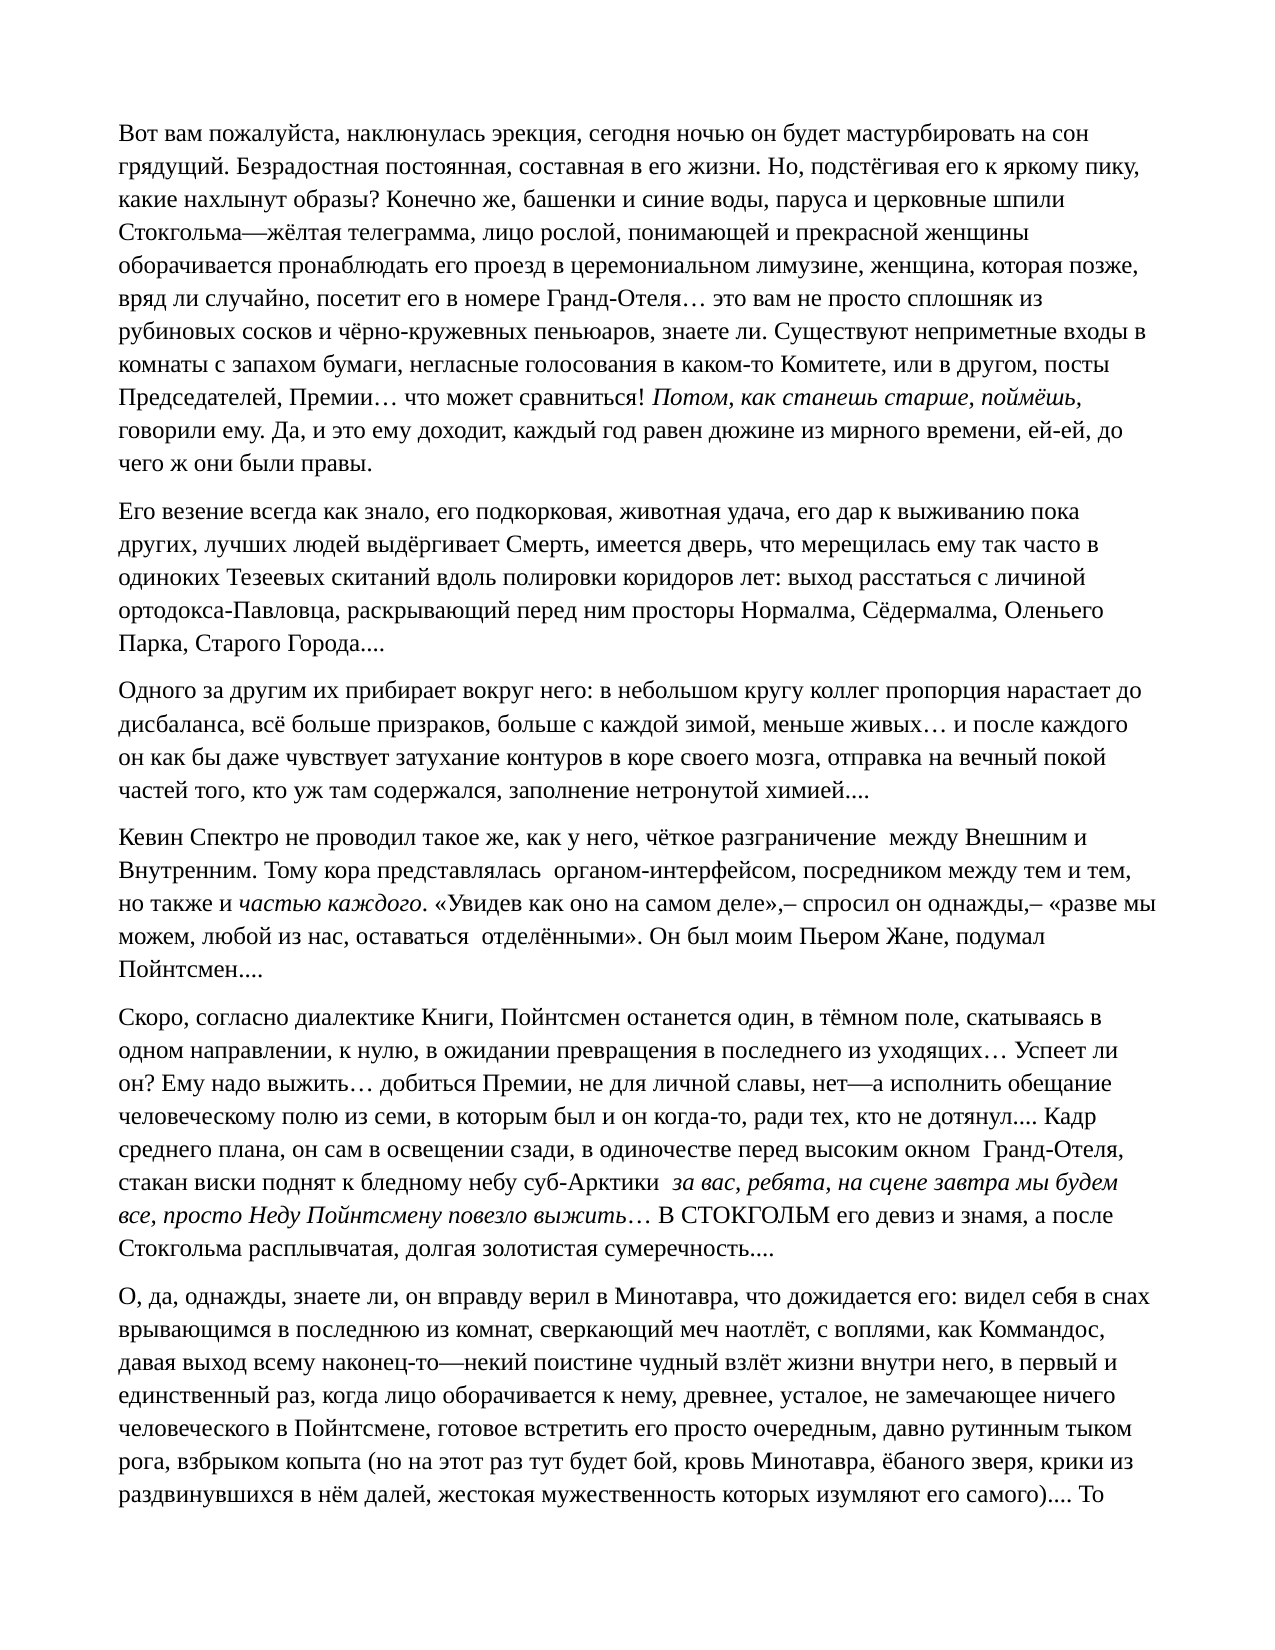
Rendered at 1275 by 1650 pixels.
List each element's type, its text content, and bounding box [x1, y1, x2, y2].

text Вот вам пожалуйста, наклюнулась эрекция, сегодня ночью он будет мастурбировать на сон грядущий. Безрадостная постоянная, составная в его жизни. Но, подстёгивая его к яркому пику, какие нахлынут образы? Конечно же, башенки и синие воды, паруса и церковные шпили Стокгольма—жёлтая телеграмма, лицо рослой, понимающей и прекрасной женщины оборачивается пронаблюдать его проезд в церемониальном лимузине, женщина, которая позже, вряд ли случайно, посетит его в номере Гранд-Отеля… это вам не просто сплошняк из рубиновых сосков и чёрно-кружевных пеньюаров, знаете ли. Существуют неприметные входы в комнаты с запахом бумаги, негласные голосования в каком-то Комитете, или в другом, посты Председателей, Премии… что может сравниться! Потом, как станешь старше, поймёшь, говорили ему. Да, и это ему доходит, каждый год равен дюжине из мирного времени, ей-ей, до чего ж они были правы. [118, 118, 1157, 477]
text Кевин Спектро не проводил такое же, как у него, чёткое разграничение между Внешним и Внутренним. Тому кора представлялась органом-интерфейсом, посредником между тем и тем, но также и частью каждого. «Увидев как оно на самом деле»,– спросил он однажды,– «разве мы можем, любой из нас, оставаться отделёнными». Он был моим Пьером Жане, подумал Пойнтсмен.... [118, 822, 1157, 983]
text О, да, однажды, знаете ли, он вправду верил в Минотавра, что дожидается его: видел себя в снах врывающимся в последнюю из комнат, сверкающий меч наотлёт, с воплями, как Коммандос, давая выход всему наконец-то—некий поистине чудный взлёт жизни внутри него, в первый и единственный раз, когда лицо оборачивается к нему, древнее, усталое, не замечающее ничего человеческого в Пойнтсмене, готовое встретить его просто очередным, давно рутинным тыком рога, взбрыком копыта (но на этот раз тут будет бой, кровь Минотавра, ёбаного зверя, крики из раздвинувшихся в нём далей, жестокая мужественность которых изумляют его самого).... То [118, 1281, 1157, 1508]
text Его везение всегда как знало, его подкорковая, животная удача, его дар к выживанию пока других, лучших людей выдёргивает Смерть, имеется дверь, что мерещилась ему так часто в одиноких Тезеевых скитаний вдоль полировки коридоров лет: выход расстаться с личиной ортодокса-Павловца, раскрывающий перед ним просторы Нормалма, Сёдермалма, Оленьего Парка, Старого Города.... [118, 496, 1157, 657]
text Одного за другим их прибирает вокруг него: в небольшом кругу коллег пропорция нарастает до дисбаланса, всё больше призраков, больше с каждой зимой, меньше живых… и после каждого он как бы даже чувствует затухание контуров в коре своего мозга, отправка на вечный покой частей того, кто уж там содержался, заполнение нетронутой химией.... [118, 676, 1157, 803]
text Скоро, согласно диалектике Книги, Пойнтсмен останется один, в тёмном поле, скатываясь в одном направлении, к нулю, в ожидании превращения в последнего из уходящих… Успеет ли он? Ему надо выжить… добиться Премии, не для личной славы, нет—а исполнить обещание человеческому полю из семи, в которым был и он когда-то, ради тех, кто не дотянул.... Кадр среднего плана, он сам в освещении сзади, в одиночестве перед высоким окном Гранд-Отеля, стакан виски поднят к бледному небу суб-Арктики за вас, ребята, на сцене завтра мы будем все, просто Неду Пойнтсмену повезло выжить… В СТОКГОЛЬМ его девиз и знамя, а после Стокгольма расплывчатая, долгая золотистая сумеречность.... [118, 1002, 1157, 1262]
